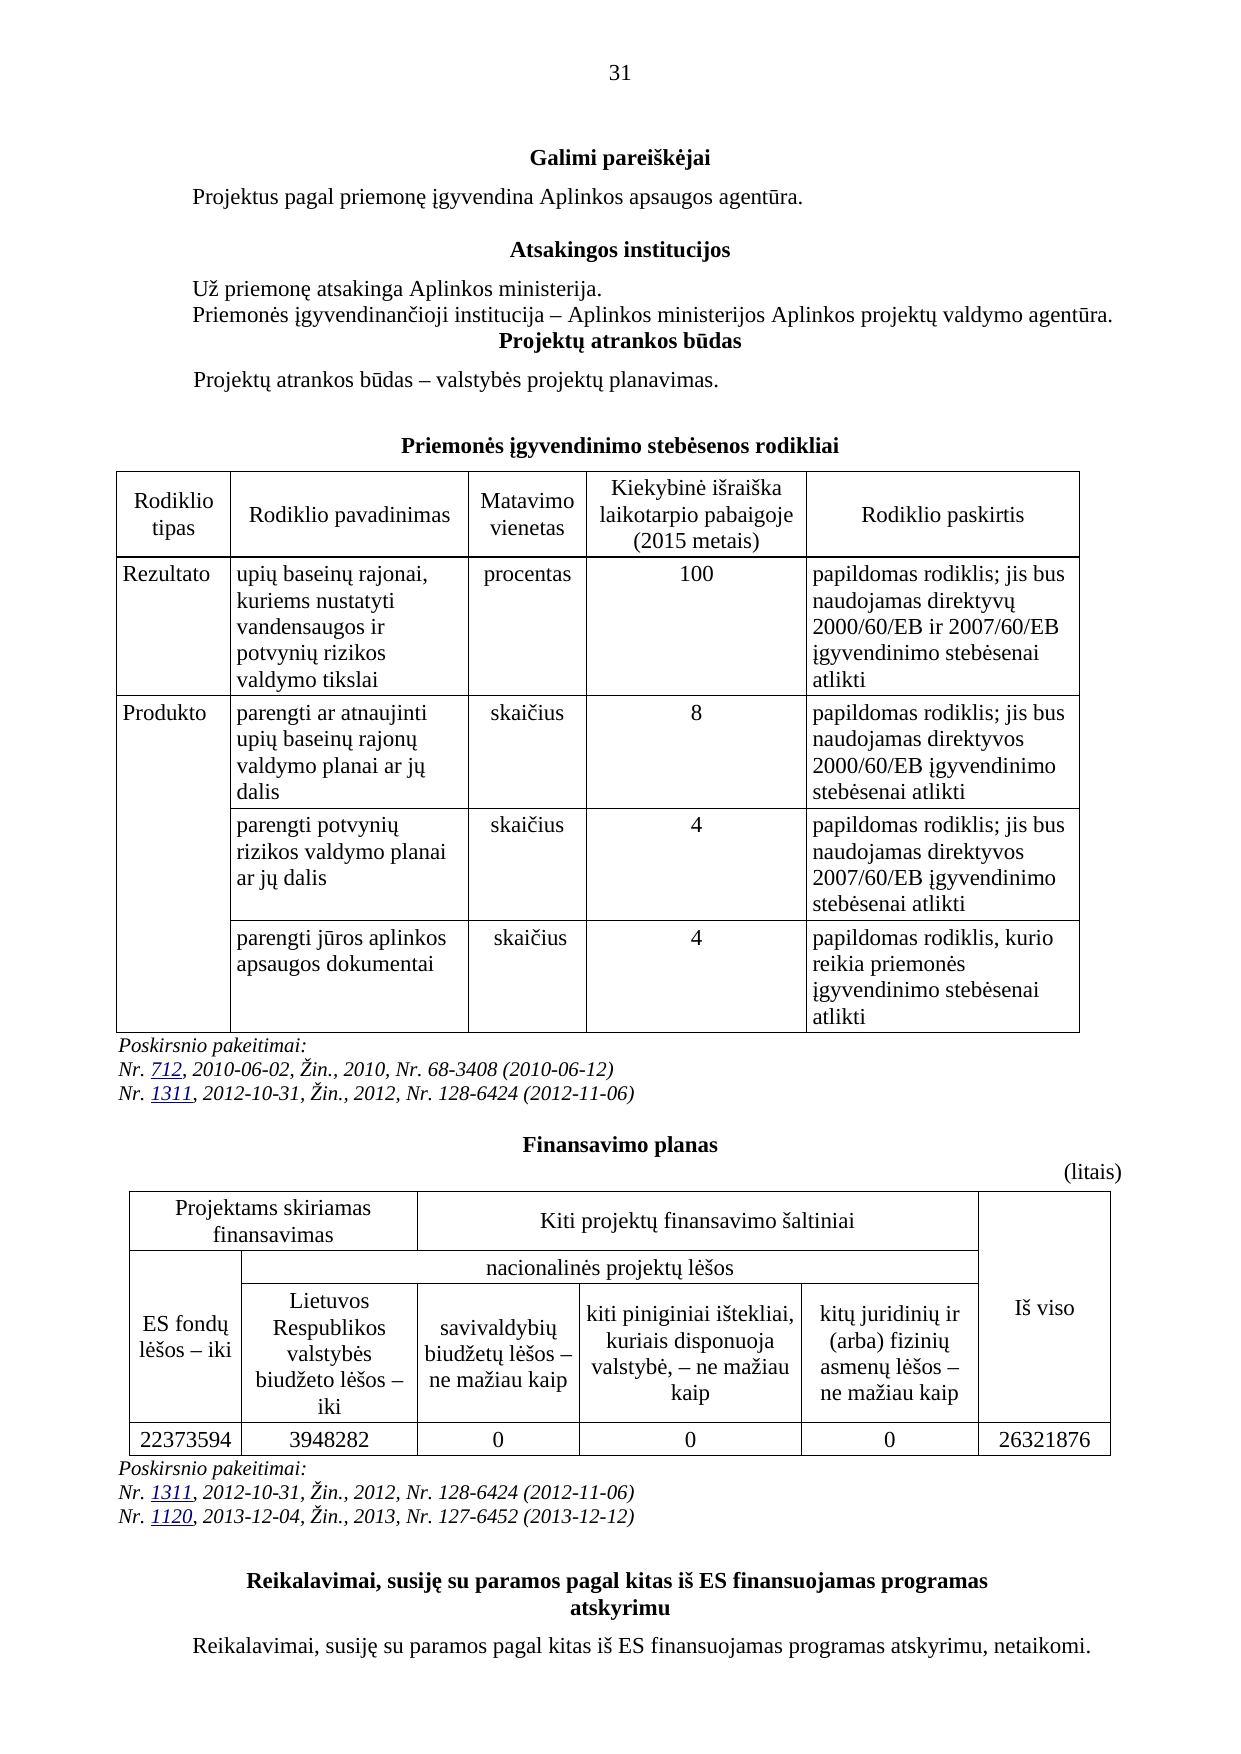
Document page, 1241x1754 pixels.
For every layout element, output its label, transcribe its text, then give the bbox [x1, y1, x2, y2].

table_cell 100 [587, 558, 806, 695]
table_cell papildomas rodiklis; jis bus naudojamas direktyvos 2000/60/EB įgyvendinimo stebėsenai atlikti [807, 696, 1079, 807]
table_header Projektams skiriamas finansavimas [130, 1192, 417, 1250]
text Nr. 1311, 2012-10-31, Žin., 2012, Nr. 128-6424 (2012-11-06) [118, 1480, 1122, 1504]
table_cell parengti potvynių rizikos valdymo planai ar jų dalis [231, 809, 468, 920]
table_header Kiti projektų finansavimo šaltiniai [418, 1192, 978, 1250]
table_cell 3948282 [242, 1423, 417, 1455]
table_cell skaičius [469, 809, 586, 920]
text Priemonės įgyvendinančioji institucija – Aplinkos ministerijos Aplinkos projektų valdymo agentūra. [118, 301, 1122, 328]
table_cell 4 [587, 921, 806, 1032]
table_header Matavimo vienetas [469, 472, 586, 556]
table_cell papildomas rodiklis; jis bus naudojamas direktyvos 2007/60/EB įgyvendinimo stebėsenai atlikti [807, 809, 1079, 920]
table_cell papildomas rodiklis; jis bus naudojamas direktyvų 2000/60/EB ir 2007/60/EB įgyvendinimo stebėsenai atlikti [807, 558, 1079, 695]
table_cell 0 [418, 1423, 579, 1455]
table_header Rodiklio paskirtis [807, 472, 1079, 556]
table_cell upių baseinų rajonai, kuriems nustatyti vandensaugos ir potvynių rizikos valdymo tikslai [231, 558, 468, 695]
text Finansavimo planas [118, 1132, 1122, 1158]
table_cell kitų juridinių ir (arba) fizinių asmenų lėšos – ne mažiau kaip [802, 1284, 978, 1422]
table_cell kiti piniginiai ištekliai, kuriais disponuoja valstybė, – ne mažiau kaip [580, 1284, 801, 1422]
text Poskirsnio pakeitimai: [118, 1033, 1122, 1057]
table_cell Lietuvos Respublikos valstybės biudžeto lėšos – iki [242, 1284, 417, 1422]
table_cell 0 [802, 1423, 978, 1455]
table_cell Produkto [117, 696, 230, 1032]
text (litais) [230, 1158, 1122, 1184]
text Reikalavimai, susiję su paramos pagal kitas iš ES finansuojamas programas atskyrimu [118, 1567, 1122, 1620]
text Projektus pagal priemonę įgyvendina Aplinkos apsaugos agentūra. [118, 183, 1122, 210]
text Reikalavimai, susiję su paramos pagal kitas iš ES finansuojamas programas atskyrimu, netaikomi. [118, 1632, 1122, 1659]
table_cell 0 [580, 1423, 801, 1455]
text Projektų atrankos būdas – valstybės projektų planavimas. [118, 366, 1122, 393]
table_cell savivaldybių biudžetų lėšos – ne mažiau kaip [418, 1284, 579, 1422]
table_cell procentas [469, 558, 586, 695]
table_cell 22373594 [130, 1423, 241, 1455]
table_header Iš viso [979, 1192, 1110, 1422]
text Galimi pareiškėjai [118, 144, 1122, 171]
text Atsakingos institucijos [118, 236, 1122, 262]
table_cell Rezultato [117, 558, 230, 695]
table_cell 26321876 [979, 1423, 1110, 1455]
table_header Rodiklio tipas [117, 472, 230, 556]
table_cell skaičius [469, 696, 586, 807]
table_cell nacionalinės projektų lėšos [242, 1251, 978, 1283]
table_cell papildomas rodiklis, kurio reikia priemonės įgyvendinimo stebėsenai atlikti [807, 921, 1079, 1032]
text Nr. 1311, 2012-10-31, Žin., 2012, Nr. 128-6424 (2012-11-06) [118, 1081, 1122, 1105]
table_cell ES fondų lėšos – iki [130, 1251, 241, 1422]
table_cell parengti ar atnaujinti upių baseinų rajonų valdymo planai ar jų dalis [231, 696, 468, 807]
text Priemonės įgyvendinimo stebėsenos rodikliai [118, 432, 1122, 458]
table_cell 8 [587, 696, 806, 807]
table_cell 4 [587, 809, 806, 920]
table_cell parengti jūros aplinkos apsaugos dokumentai [231, 921, 468, 1032]
table_header Rodiklio pavadinimas [231, 472, 468, 556]
text Už priemonę atsakinga Aplinkos ministerija. [118, 275, 1122, 301]
table_cell skaičius [469, 921, 586, 1032]
text Nr. 1120, 2013-12-04, Žin., 2013, Nr. 127-6452 (2013-12-12) [118, 1504, 1122, 1528]
table_header Kiekybinė išraiška laikotarpio pabaigoje (2015 metais) [587, 472, 806, 556]
text Projektų atrankos būdas [118, 328, 1122, 354]
text Poskirsnio pakeitimai: [118, 1456, 1122, 1480]
text Nr. 712, 2010-06-02, Žin., 2010, Nr. 68-3408 (2010-06-12) [118, 1057, 1122, 1081]
